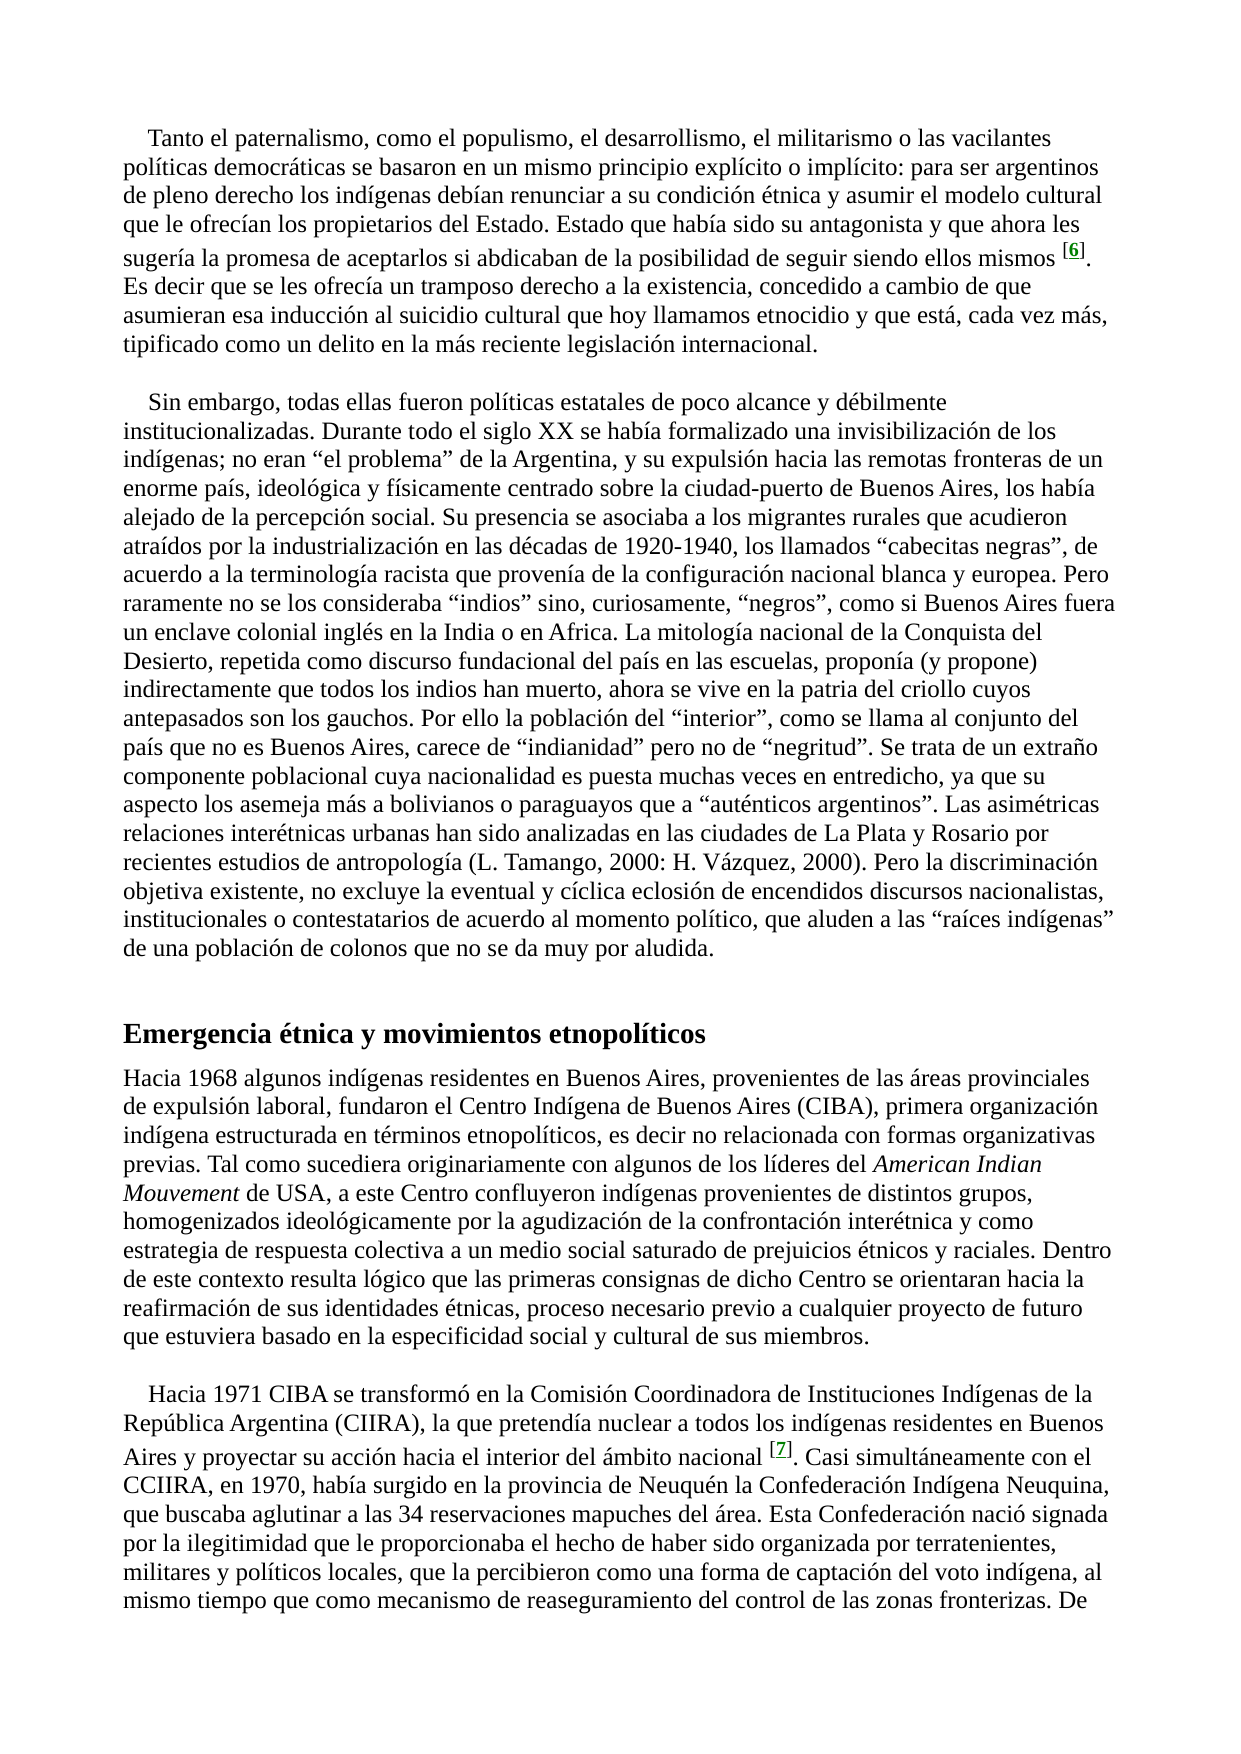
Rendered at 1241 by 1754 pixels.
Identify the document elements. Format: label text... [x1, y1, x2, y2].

table_header Tanto el paternalismo, como el populismo, el desarrollismo, el militarismo o las vacilantes políticas democráticas se basaron en un mismo principio explícito o implícito: para ser argentinos de pleno derecho los indígenas debían renunciar a su condición étnica y asumir el modelo cultural que le ofrecían los propietarios del Estado. Estado que había sido su antagonista y que ahora les sugería la promesa de aceptarlos si abdicaban de la posibilidad de seguir siendo ellos mismos [6]. Es decir que se les ofrecía un tramposo derecho a la existencia, concedido a cambio de que asumieran esa inducción al suicidio cultural que hoy llamamos etnocidio y que está, cada vez más, tipificado como un delito en la más reciente legislación internacional. Sin embargo, todas ellas fueron políticas estatales de poco alcance y débilmente institucionalizadas. Durante todo el siglo XX se había formalizado una invisibilización de los indígenas; no eran “el problema” de la Argentina, y su expulsión hacia las remotas fronteras de un enorme país, ideológica y físicamente centrado sobre la ciudad-puerto de Buenos Aires, los había alejado de la percepción social. Su presencia se asociaba a los migrantes rurales que acudieron atraídos por la industrialización en las décadas de 1920-1940, los llamados “cabecitas negras”, de acuerdo a la terminología racista que provenía de la configuración nacional blanca y europea. Pero raramente no se los consideraba “indios” sino, curiosamente, “negros”, como si Buenos Aires fuera un enclave colonial inglés en la India o en Africa. La mitología nacional de la Conquista del Desierto, repetida como discurso fundacional del país en las escuelas, proponía (y propone) indirectamente que todos los indios han muerto, ahora se vive en la patria del criollo cuyos antepasados son los gauchos. Por ello la población del “interior”, como se llama al conjunto del país que no es Buenos Aires, carece de “indianidad” pero no de “negritud”. Se trata de un extraño componente poblacional cuya nacionalidad es puesta muchas veces en entredicho, ya que su aspecto los asemeja más a bolivianos o paraguayos que a “auténticos argentinos”. Las asimétricas relaciones interétnicas urbanas han sido analizadas en las ciudades de La Plata y Rosario por recientes estudios de antropología (L. Tamango, 2000: H. Vázquez, 2000). Pero la discriminación objetiva existente, no excluye la eventual y cíclica eclosión de encendidos discursos nacionalistas, institucionales o contestatarios de acuerdo al momento político, que aluden a las “raíces indígenas” de una población de colonos que no se da muy por aludida. Emergencia étnica y movimientos etnopolíticos Hacia 1968 algunos indígenas residentes en Buenos Aires, provenientes de las áreas provinciales de expulsión laboral, fundaron el Centro Indígena de Buenos Aires (CIBA), primera organización indígena estructurada en términos etnopolíticos, es decir no relacionada con formas organizativas previas. Tal como sucediera originariamente con algunos de los líderes del American Indian Mouvement de USA, a este Centro confluyeron indígenas provenientes de distintos grupos, homogenizados ideológicamente por la agudización de la confrontación interétnica y como estrategia de respuesta colectiva a un medio social saturado de prejuicios étnicos y raciales. Dentro de este contexto resulta lógico que las primeras consignas de dicho Centro se orientaran hacia la reafirmación de sus identidades étnicas, proceso necesario previo a cualquier proyecto de futuro que estuviera basado en la especificidad social y cultural de sus miembros. Hacia 1971 CIBA se transformó en la Comisión Coordinadora de Instituciones Indígenas de la República Argentina (CIIRA), la que pretendía nuclear a todos los indígenas residentes en Buenos Aires y proyectar su acción hacia el interior del ámbito nacional [7]. Casi simultáneamente con el CCIIRA, en 1970, había surgido en la provincia de Neuquén la Confederación Indígena Neuquina, que buscaba aglutinar a las 34 reservaciones mapuches del área. Esta Confederación nació signada por la ilegitimidad que le proporcionaba el hecho de haber sido organizada por terratenientes, militares y políticos locales, que la percibieron como una forma de captación del voto indígena, al mismo tiempo que como mecanismo de reaseguramiento del control de las zonas fronterizas. De [118, 118, 1122, 1619]
